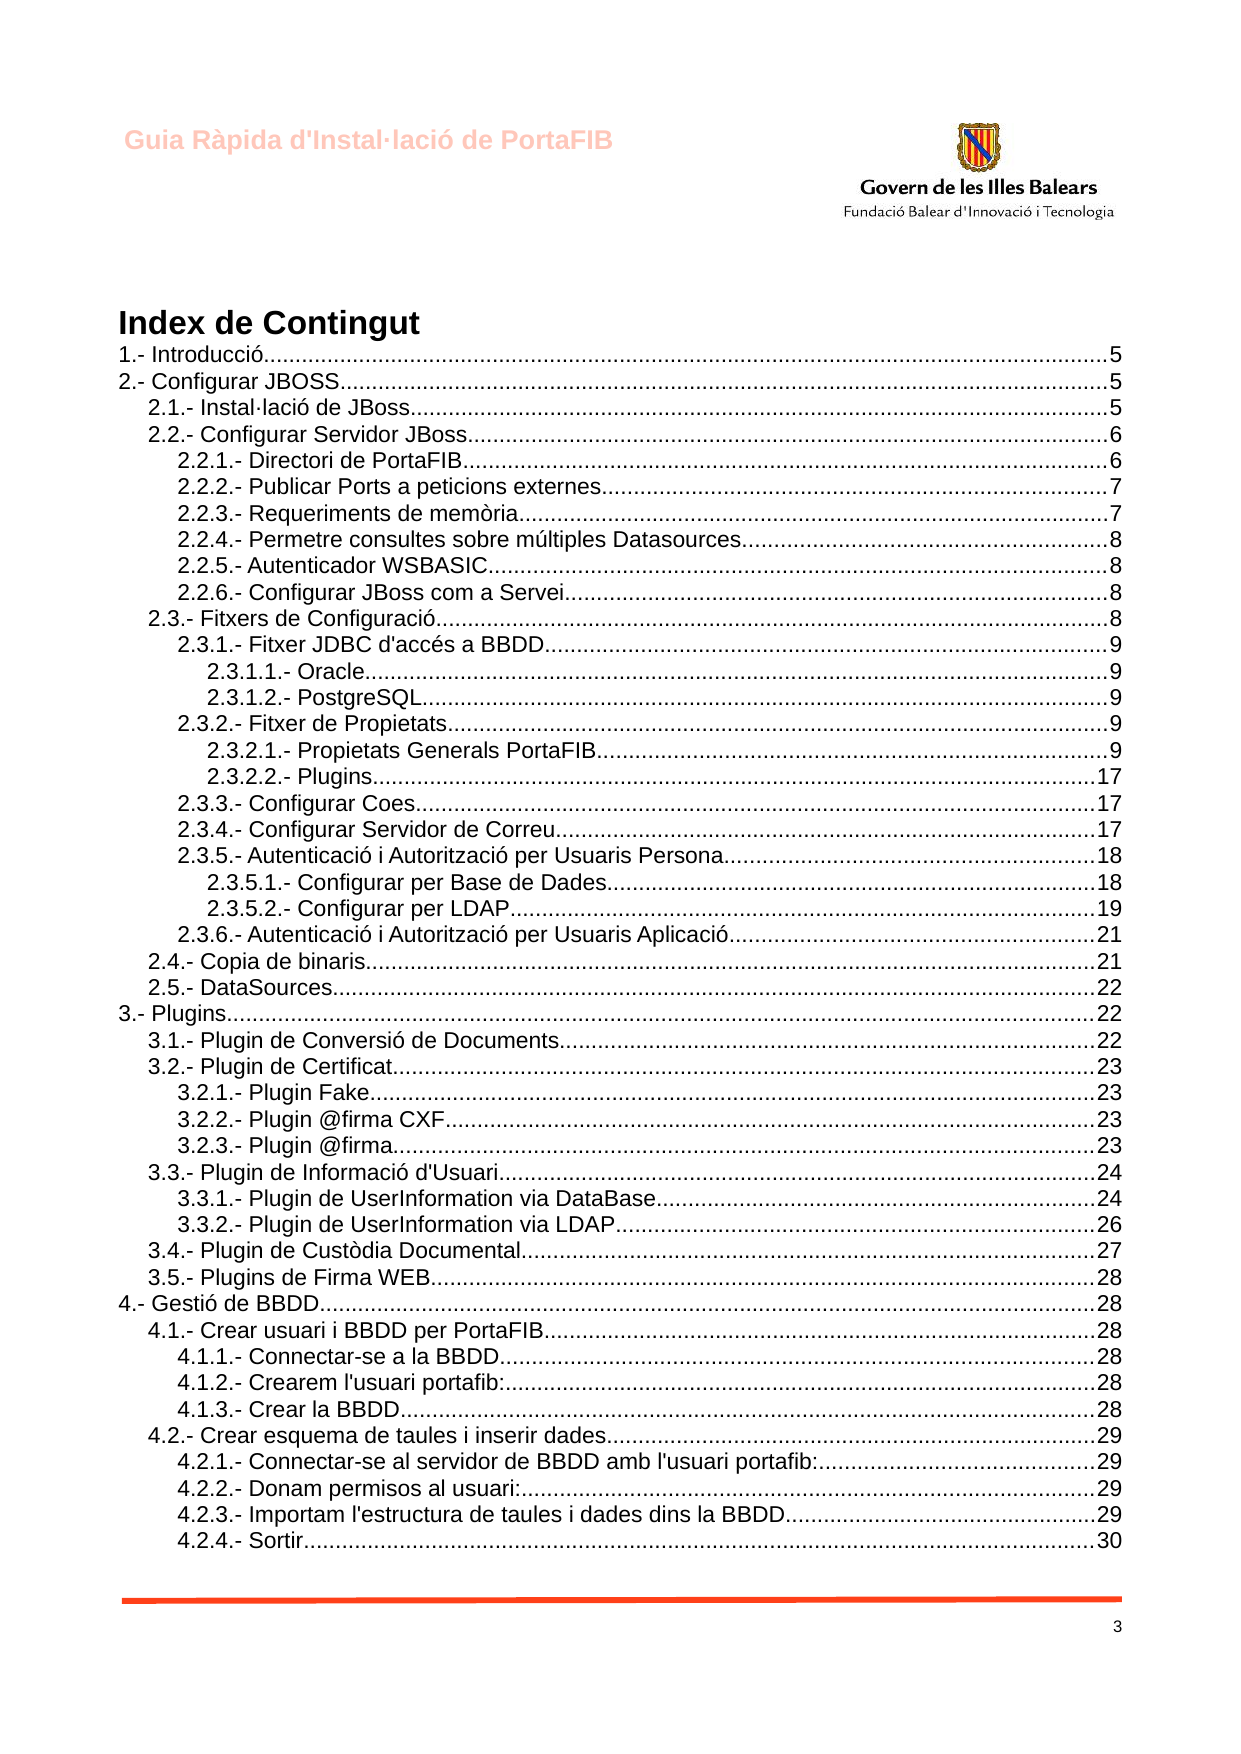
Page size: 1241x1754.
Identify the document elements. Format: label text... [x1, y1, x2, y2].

text 3.2.3.- Plugin @firma 23 [177, 1132, 1122, 1158]
text 2.3.6.- Autenticació i Autorització per Usuaris Aplicació 21 [177, 921, 1122, 948]
text 2.2.- Configurar Servidor JBoss 6 [148, 421, 1122, 447]
text 2.1.- Instal·lació de JBoss 5 [148, 394, 1122, 421]
text 4.2.1.- Connectar-se al servidor de BBDD amb l'usuari portafib: 29 [177, 1448, 1122, 1475]
text 3.2.- Plugin de Certificat 23 [148, 1053, 1122, 1079]
text 3.5.- Plugins de Firma WEB 28 [148, 1264, 1122, 1290]
text 2.2.2.- Publicar Ports a peticions externes 7 [177, 473, 1122, 499]
text 2.3.1.2.- PostgreSQL 9 [207, 684, 1122, 710]
text 2.5.- DataSources 22 [148, 974, 1122, 1000]
text 3.2.2.- Plugin @firma CXF 23 [177, 1106, 1122, 1132]
text 3.3.- Plugin de Informació d'Usuari 24 [148, 1158, 1122, 1185]
text 2.3.2.1.- Propietats Generals PortaFIB 9 [207, 737, 1122, 763]
text 4.1.1.- Connectar-se a la BBDD 28 [177, 1343, 1122, 1369]
text 2.3.- Fitxers de Configuració 8 [148, 605, 1122, 631]
text 2.3.5.1.- Configurar per Base de Dades 18 [207, 868, 1122, 895]
text 4.2.- Crear esquema de taules i inserir dades 29 [148, 1422, 1122, 1448]
text 3.1.- Plugin de Conversió de Documents 22 [148, 1027, 1122, 1053]
subtitle Index de Contingut [118, 303, 1122, 341]
text 4.1.3.- Crear la BBDD 28 [177, 1396, 1122, 1422]
text 4.1.- Crear usuari i BBDD per PortaFIB 28 [148, 1317, 1122, 1343]
text 3.3.1.- Plugin de UserInformation via DataBase 24 [177, 1185, 1122, 1211]
text 4.2.3.- Importam l'estructura de taules i dades dins la BBDD 29 [177, 1501, 1122, 1527]
text 3.2.1.- Plugin Fake 23 [177, 1079, 1122, 1106]
text 2.3.4.- Configurar Servidor de Correu 17 [177, 816, 1122, 842]
picture [840, 123, 1117, 220]
text 3.3.2.- Plugin de UserInformation via LDAP 26 [177, 1211, 1122, 1237]
text 2.3.2.2.- Plugins 17 [207, 763, 1122, 789]
text 2.2.1.- Directori de PortaFIB 6 [177, 447, 1122, 473]
text 2.2.4.- Permetre consultes sobre múltiples Datasources 8 [177, 526, 1122, 552]
text 2.3.2.- Fitxer de Propietats 9 [177, 710, 1122, 737]
text 2.2.3.- Requeriments de memòria 7 [177, 499, 1122, 526]
text 2.3.1.1.- Oracle 9 [207, 658, 1122, 684]
text 3.4.- Plugin de Custòdia Documental 27 [148, 1237, 1122, 1264]
text 4.1.2.- Crearem l'usuari portafib: 28 [177, 1369, 1122, 1396]
text 2.- Configurar JBOSS 5 [118, 368, 1122, 394]
text 2.3.5.- Autenticació i Autorització per Usuaris Persona 18 [177, 842, 1122, 868]
text 2.2.5.- Autenticador WSBASIC 8 [177, 552, 1122, 579]
text 3.- Plugins 22 [118, 1000, 1122, 1027]
text 1.- Introducció 5 [118, 341, 1122, 368]
text 2.2.6.- Configurar JBoss com a Servei 8 [177, 579, 1122, 605]
text 4.2.2.- Donam permisos al usuari: 29 [177, 1475, 1122, 1501]
text 2.3.1.- Fitxer JDBC d'accés a BBDD 9 [177, 631, 1122, 658]
text 4.2.4.- Sortir 30 [177, 1527, 1122, 1554]
text 2.3.5.2.- Configurar per LDAP 19 [207, 895, 1122, 921]
text 4.- Gestió de BBDD 28 [118, 1290, 1122, 1317]
text 2.3.3.- Configurar Coes 17 [177, 789, 1122, 816]
text 2.4.- Copia de binaris 21 [148, 948, 1122, 974]
